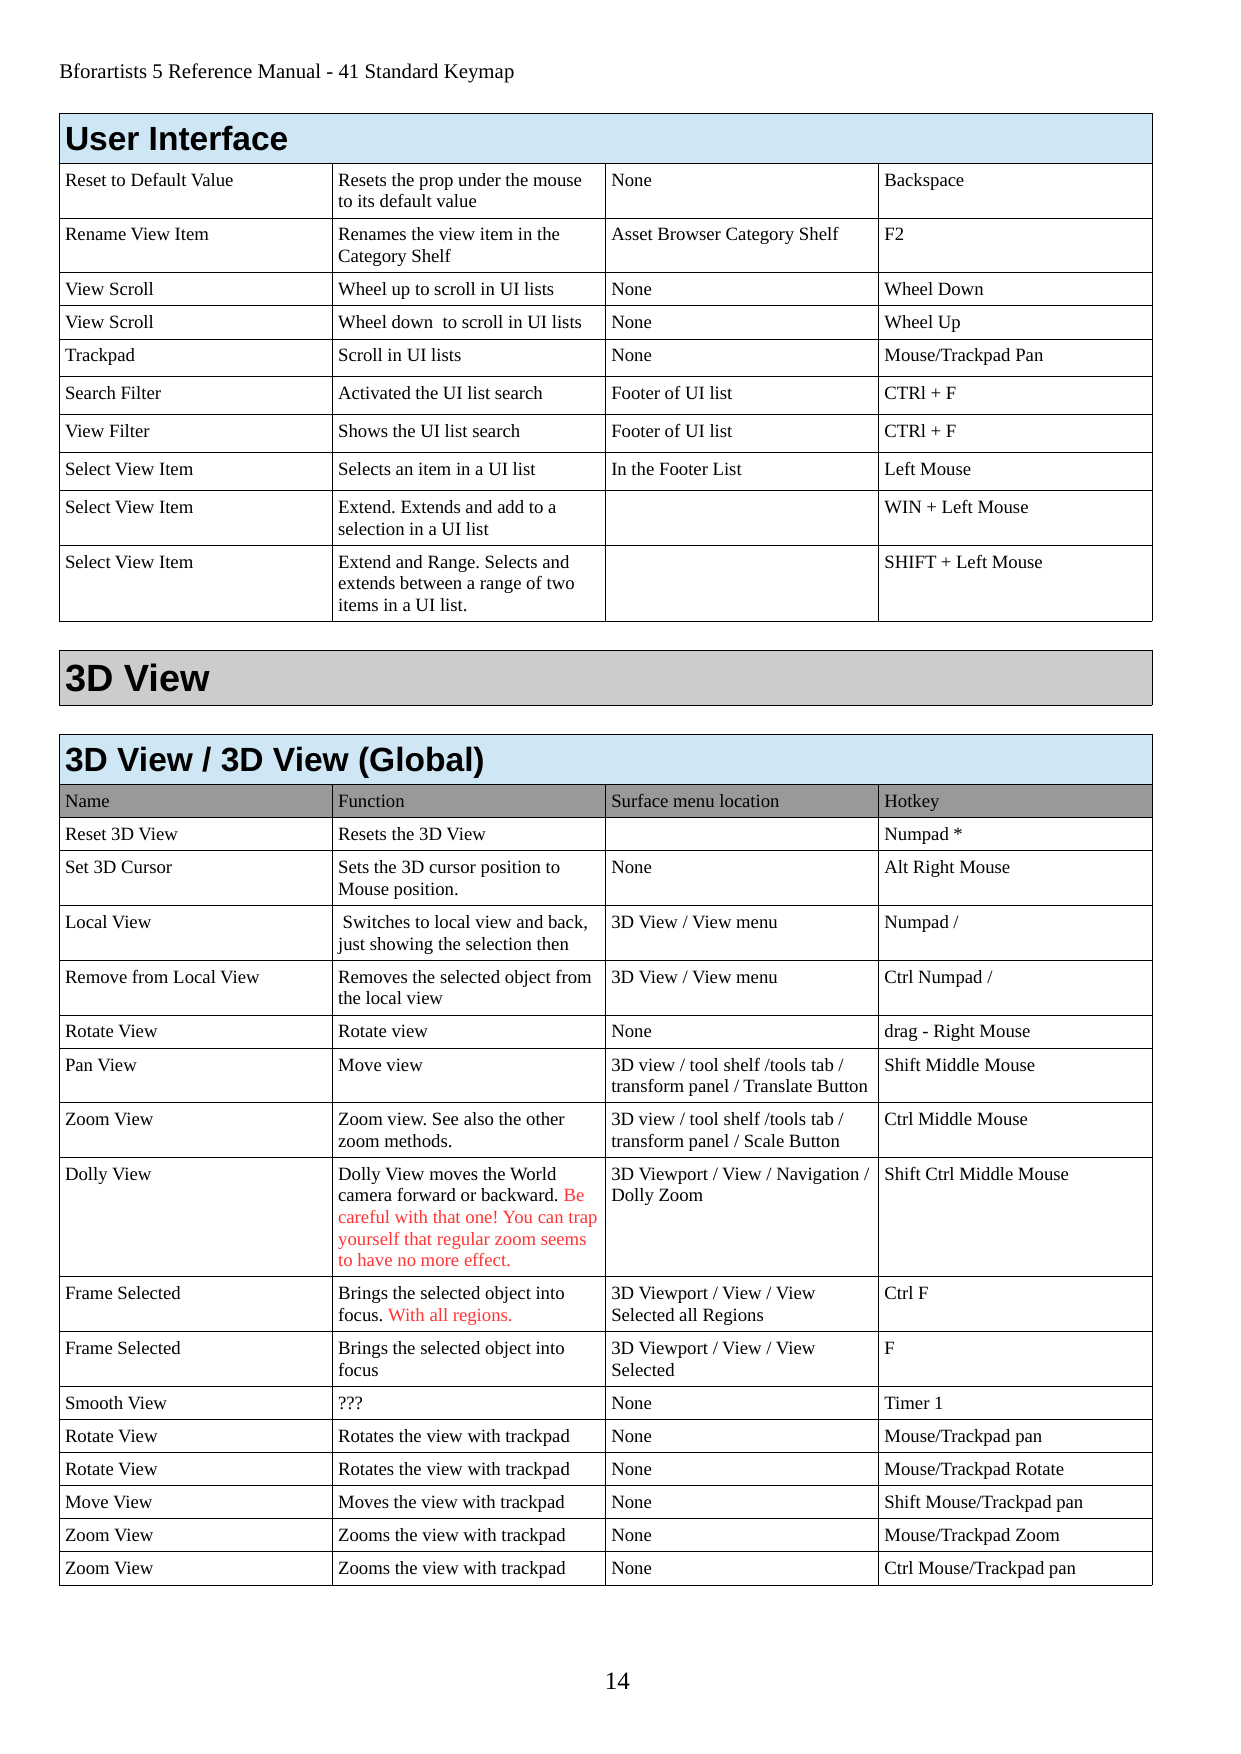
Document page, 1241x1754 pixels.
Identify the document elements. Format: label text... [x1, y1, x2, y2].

table_cell 3D Viewport / View / Navigation / Dolly Zoom [606, 1158, 878, 1276]
table_cell None [606, 164, 878, 217]
table_cell Rotate View [60, 1453, 332, 1485]
table_header User Interface [60, 114, 1152, 163]
table_cell Footer of UI list [606, 377, 878, 414]
table_cell Function [333, 785, 605, 817]
table_cell Removes the selected object from the local view [333, 961, 605, 1014]
table_cell Asset Browser Category Shelf [606, 219, 878, 272]
table_cell Zooms the view with trackpad [333, 1519, 605, 1551]
table_cell None [606, 1420, 878, 1452]
table_cell None [606, 1552, 878, 1584]
table_cell 3D View / View menu [606, 906, 878, 960]
table_cell Surface menu location [606, 785, 878, 817]
table_cell Rotates the view with trackpad [333, 1453, 605, 1485]
table_cell Zoom View [60, 1552, 332, 1584]
table_cell Ctrl Numpad / [879, 961, 1152, 1014]
table_cell None [606, 1486, 878, 1518]
table_cell Trackpad [60, 340, 332, 376]
table_cell 3D view / tool shelf /tools tab / transform panel / Scale Button [606, 1103, 878, 1157]
table_cell Move View [60, 1486, 332, 1518]
table_cell Zoom View [60, 1103, 332, 1157]
table_cell Shows the UI list search [333, 415, 605, 452]
table_cell Scroll in UI lists [333, 340, 605, 376]
table_cell Moves the view with trackpad [333, 1486, 605, 1518]
table_cell Select View Item [60, 491, 332, 545]
table_cell [606, 491, 878, 545]
table_cell None [606, 273, 878, 305]
table_cell CTRl + F [879, 415, 1152, 452]
table_cell Rotate View [60, 1016, 332, 1048]
table_cell None [606, 1519, 878, 1551]
table_cell Switches to local view and back, just showing the selection then [333, 906, 605, 960]
table_cell Local View [60, 906, 332, 960]
table_cell Search Filter [60, 377, 332, 414]
table_cell Shift Mouse/Trackpad pan [879, 1486, 1152, 1518]
table_cell WIN + Left Mouse [879, 491, 1152, 545]
table_cell Numpad / [879, 906, 1152, 960]
table_cell Reset to Default Value [60, 164, 332, 217]
table_cell Frame Selected [60, 1277, 332, 1331]
table_cell Mouse/Trackpad Zoom [879, 1519, 1152, 1551]
table_cell Brings the selected object into focus. With all regions. [333, 1277, 605, 1331]
table_cell drag - Right Mouse [879, 1016, 1152, 1048]
table_cell Zoom view. See also the other zoom methods. [333, 1103, 605, 1157]
table_cell ??? [333, 1387, 605, 1419]
table_cell Rename View Item [60, 219, 332, 272]
table_cell Rotates the view with trackpad [333, 1420, 605, 1452]
table_cell Wheel Up [879, 306, 1152, 338]
table_cell Extend and Range. Selects and extends between a range of two items in a UI list. [333, 546, 605, 621]
table_cell Frame Selected [60, 1332, 332, 1386]
table_cell CTRl + F [879, 377, 1152, 414]
table_cell Rotate View [60, 1420, 332, 1452]
table_cell Mouse/Trackpad Rotate [879, 1453, 1152, 1485]
table_header 3D View / 3D View (Global) [60, 735, 1152, 784]
table_header 3D View [60, 651, 1152, 705]
table_cell Timer 1 [879, 1387, 1152, 1419]
table_cell View Scroll [60, 306, 332, 338]
table_cell None [606, 1387, 878, 1419]
table_cell Zooms the view with trackpad [333, 1552, 605, 1584]
table_cell 3D Viewport / View / View Selected all Regions [606, 1277, 878, 1331]
table_cell Resets the prop under the mouse to its default value [333, 164, 605, 217]
table_cell 3D view / tool shelf /tools tab / transform panel / Translate Button [606, 1049, 878, 1102]
table_cell None [606, 340, 878, 376]
table_cell Wheel Down [879, 273, 1152, 305]
table_cell Ctrl Mouse/Trackpad pan [879, 1552, 1152, 1584]
table_cell None [606, 306, 878, 338]
table_cell Alt Right Mouse [879, 851, 1152, 905]
table_cell Ctrl Middle Mouse [879, 1103, 1152, 1157]
table_cell Wheel down to scroll in UI lists [333, 306, 605, 338]
table_cell Backspace [879, 164, 1152, 217]
table_cell View Scroll [60, 273, 332, 305]
table_cell Pan View [60, 1049, 332, 1102]
table_cell Move view [333, 1049, 605, 1102]
table_cell Smooth View [60, 1387, 332, 1419]
table_cell Brings the selected object into focus [333, 1332, 605, 1386]
table_cell [606, 818, 878, 850]
table_cell Extend. Extends and add to a selection in a UI list [333, 491, 605, 545]
table_cell 3D View / View menu [606, 961, 878, 1014]
table_cell Wheel up to scroll in UI lists [333, 273, 605, 305]
table_cell Rotate view [333, 1016, 605, 1048]
table_cell None [606, 851, 878, 905]
table_cell Mouse/Trackpad Pan [879, 340, 1152, 376]
table_cell Select View Item [60, 453, 332, 490]
table_cell [606, 546, 878, 621]
table_cell Mouse/Trackpad pan [879, 1420, 1152, 1452]
table_cell Remove from Local View [60, 961, 332, 1014]
table_cell 3D Viewport / View / View Selected [606, 1332, 878, 1386]
table_cell F [879, 1332, 1152, 1386]
table_cell In the Footer List [606, 453, 878, 490]
table_cell Activated the UI list search [333, 377, 605, 414]
table_cell Set 3D Cursor [60, 851, 332, 905]
table_cell Selects an item in a UI list [333, 453, 605, 490]
table_cell Hotkey [879, 785, 1152, 817]
table_cell None [606, 1016, 878, 1048]
table_cell Ctrl F [879, 1277, 1152, 1331]
table_cell None [606, 1453, 878, 1485]
table_cell Name [60, 785, 332, 817]
table_cell Sets the 3D cursor position to Mouse position. [333, 851, 605, 905]
table_cell Renames the view item in the Category Shelf [333, 219, 605, 272]
table_cell Zoom View [60, 1519, 332, 1551]
table_cell Select View Item [60, 546, 332, 621]
table_cell Shift Ctrl Middle Mouse [879, 1158, 1152, 1276]
table_cell SHIFT + Left Mouse [879, 546, 1152, 621]
table_cell Resets the 3D View [333, 818, 605, 850]
table_cell Left Mouse [879, 453, 1152, 490]
table_cell View Filter [60, 415, 332, 452]
table_cell F2 [879, 219, 1152, 272]
table_cell Reset 3D View [60, 818, 332, 850]
table_cell Footer of UI list [606, 415, 878, 452]
table_cell Numpad * [879, 818, 1152, 850]
table_cell Dolly View [60, 1158, 332, 1276]
table_cell Dolly View moves the World camera forward or backward. Be careful with that one! You can trap yourself that regular zoom seems to have no more effect. [333, 1158, 605, 1276]
table_cell Shift Middle Mouse [879, 1049, 1152, 1102]
